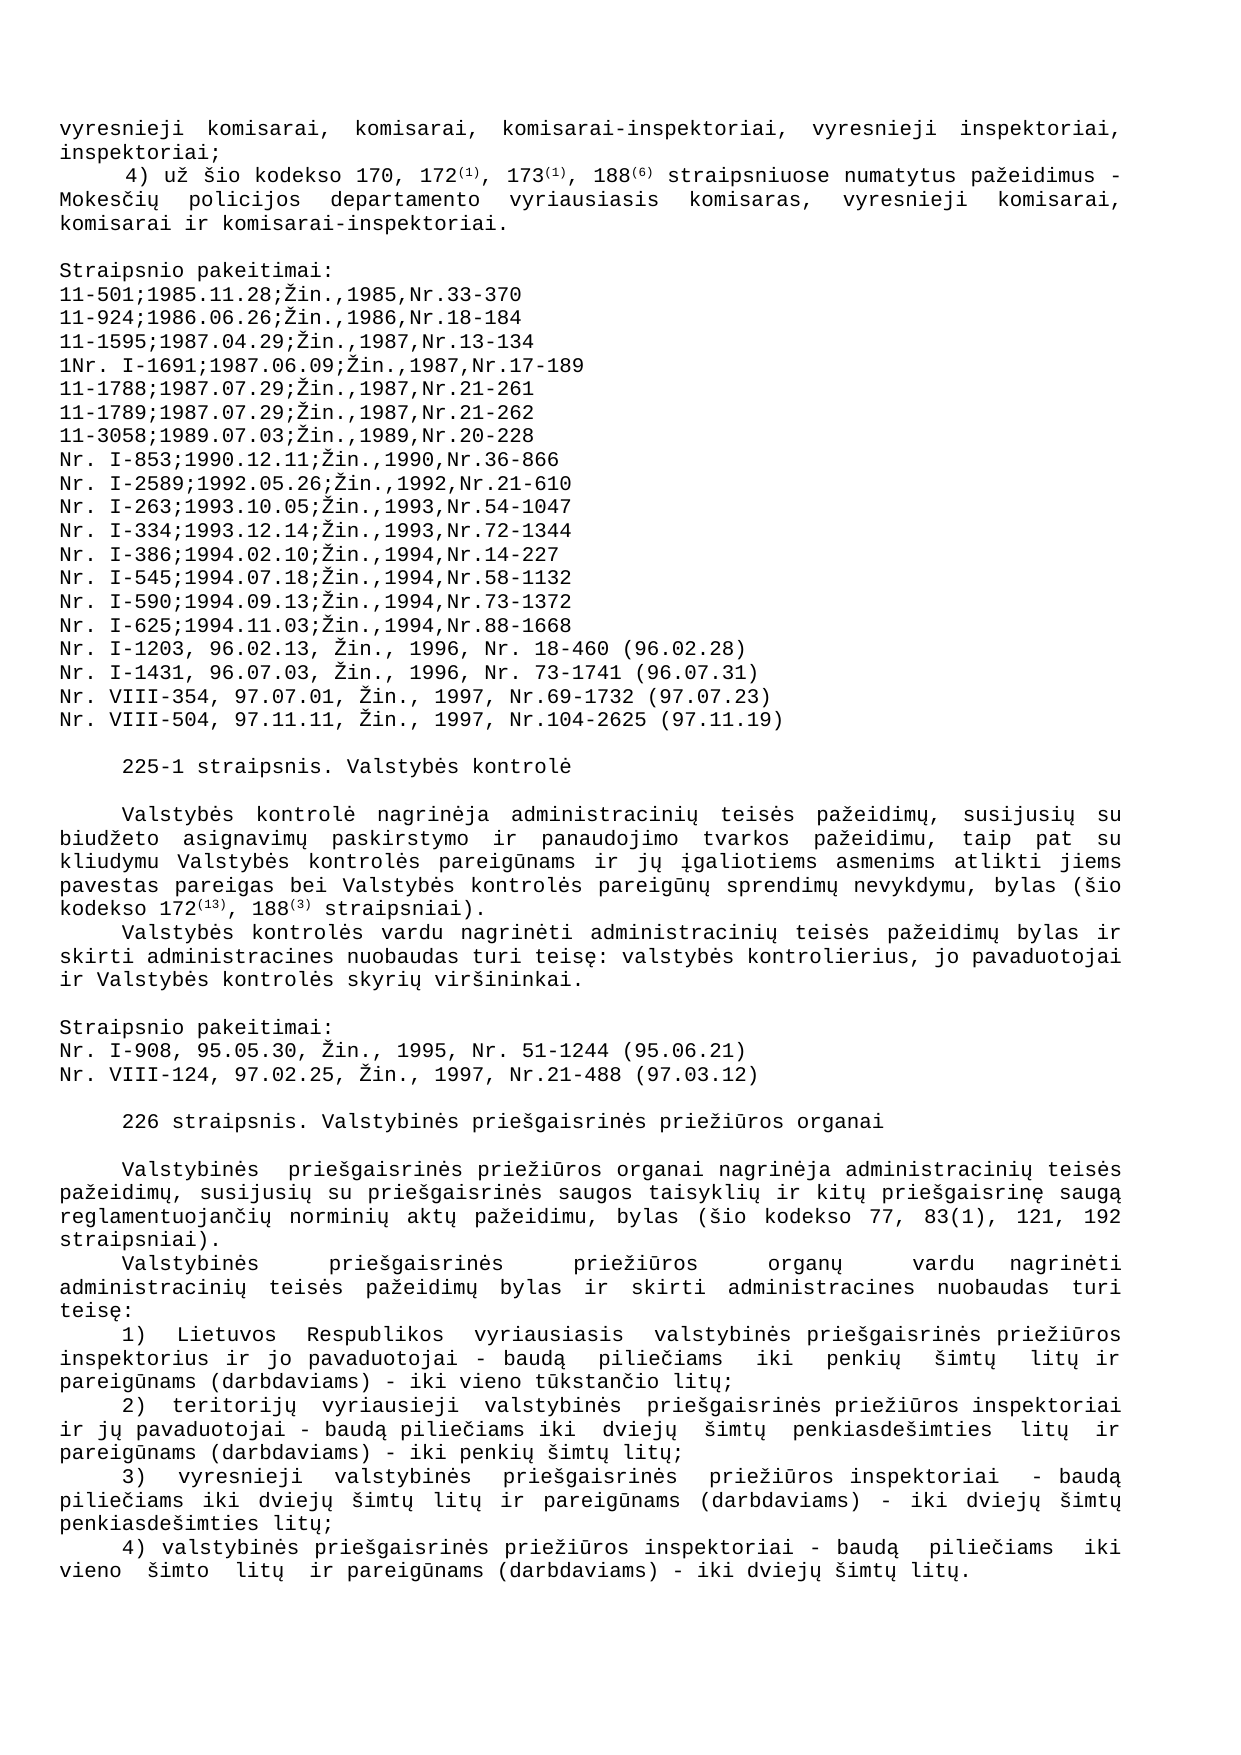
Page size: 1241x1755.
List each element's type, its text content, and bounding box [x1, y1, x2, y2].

text Nr. I-590;1994.09.13;Žin.,1994,Nr.73-1372 [59, 591, 1122, 615]
text Nr. I-1431, 96.07.03, Žin., 1996, Nr. 73-1741 (96.07.31) [59, 662, 1122, 686]
text Nr. I-545;1994.07.18;Žin.,1994,Nr.58-1132 [59, 567, 1122, 591]
text 11-3058;1989.07.03;Žin.,1989,Nr.20-228 [59, 426, 1122, 449]
text 11-501;1985.11.28;Žin.,1985,Nr.33-370 [59, 284, 1122, 307]
text Valstybės kontrolės vardu nagrinėti administracinių teisės pažeidimų bylas ir skirti administracines nuobaudas turi teisę: valstybės kontrolierius, jo pavaduotojai ir Valstybės kontrolės skyrių viršininkai. [59, 922, 1122, 993]
text 1) Lietuvos Respublikos vyriausiasis valstybinės priešgaisrinės priežiūros inspektorius ir jo pavaduotojai - baudą piliečiams iki penkių šimtų litų ir pareigūnams (darbdaviams) - iki vieno tūkstančio litų; [59, 1324, 1122, 1395]
text 11-1595;1987.04.29;Žin.,1987,Nr.13-134 [59, 331, 1122, 354]
text 4) valstybinės priešgaisrinės priežiūros inspektoriai - baudą piliečiams iki vieno šimto litų ir pareigūnams (darbdaviams) - iki dviejų šimtų litų. [59, 1537, 1122, 1584]
text Valstybės kontrolė nagrinėja administracinių teisės pažeidimų, susijusių su biudžeto asignavimų paskirstymo ir panaudojimo tvarkos pažeidimu, taip pat su kliudymu Valstybės kontrolės pareigūnams ir jų įgaliotiems asmenims atlikti jiems pavestas pareigas bei Valstybės kontrolės pareigūnų sprendimų nevykdymu, bylas (šio kodekso 172(13), 188(3) straipsniai). [59, 804, 1122, 922]
text Nr. VIII-504, 97.11.11, Žin., 1997, Nr.104-2625 (97.11.19) [59, 709, 1122, 733]
text vyresnieji komisarai, komisarai, komisarai-inspektoriai, vyresnieji inspektoriai, inspektoriai; [59, 118, 1122, 165]
text 226 straipsnis. Valstybinės priešgaisrinės priežiūros organai [59, 1111, 1122, 1135]
text 4) už šio kodekso 170, 172(1), 173(1), 188(6) straipsniuose numatytus pažeidimus - Mokesčių policijos departamento vyriausiasis komisaras, vyresnieji komisarai, komisarai ir komisarai-inspektoriai. [59, 165, 1122, 236]
text Nr. VIII-124, 97.02.25, Žin., 1997, Nr.21-488 (97.03.12) [59, 1064, 1122, 1088]
text 1Nr. I-1691;1987.06.09;Žin.,1987,Nr.17-189 [59, 354, 1122, 378]
text Straipsnio pakeitimai: [59, 1017, 1122, 1040]
text Nr. I-334;1993.12.14;Žin.,1993,Nr.72-1344 [59, 520, 1122, 544]
text Nr. I-263;1993.10.05;Žin.,1993,Nr.54-1047 [59, 496, 1122, 520]
text Valstybinės priešgaisrinės priežiūros organų vardu nagrinėti administracinių teisės pažeidimų bylas ir skirti administracines nuobaudas turi teisę: [59, 1253, 1122, 1324]
text 2) teritorijų vyriausieji valstybinės priešgaisrinės priežiūros inspektoriai ir jų pavaduotojai - baudą piliečiams iki dviejų šimtų penkiasdešimties litų ir pareigūnams (darbdaviams) - iki penkių šimtų litų; [59, 1395, 1122, 1466]
text 11-1789;1987.07.29;Žin.,1987,Nr.21-262 [59, 402, 1122, 426]
text 225-1 straipsnis. Valstybės kontrolė [59, 757, 1122, 780]
text Nr. I-1203, 96.02.13, Žin., 1996, Nr. 18-460 (96.02.28) [59, 638, 1122, 662]
text Straipsnio pakeitimai: [59, 260, 1122, 284]
text 11-1788;1987.07.29;Žin.,1987,Nr.21-261 [59, 378, 1122, 402]
text 3) vyresnieji valstybinės priešgaisrinės priežiūros inspektoriai - baudą piliečiams iki dviejų šimtų litų ir pareigūnams (darbdaviams) - iki dviejų šimtų penkiasdešimties litų; [59, 1466, 1122, 1537]
text Nr. I-386;1994.02.10;Žin.,1994,Nr.14-227 [59, 544, 1122, 567]
text Valstybinės priešgaisrinės priežiūros organai nagrinėja administracinių teisės pažeidimų, susijusių su priešgaisrinės saugos taisyklių ir kitų priešgaisrinę saugą reglamentuojančių norminių aktų pažeidimu, bylas (šio kodekso 77, 83(1), 121, 192 straipsniai). [59, 1158, 1122, 1253]
text Nr. I-625;1994.11.03;Žin.,1994,Nr.88-1668 [59, 615, 1122, 638]
text Nr. I-853;1990.12.11;Žin.,1990,Nr.36-866 [59, 449, 1122, 473]
text Nr. I-908, 95.05.30, Žin., 1995, Nr. 51-1244 (95.06.21) [59, 1040, 1122, 1064]
text Nr. VIII-354, 97.07.01, Žin., 1997, Nr.69-1732 (97.07.23) [59, 686, 1122, 709]
text Nr. I-2589;1992.05.26;Žin.,1992,Nr.21-610 [59, 473, 1122, 496]
text 11-924;1986.06.26;Žin.,1986,Nr.18-184 [59, 307, 1122, 331]
